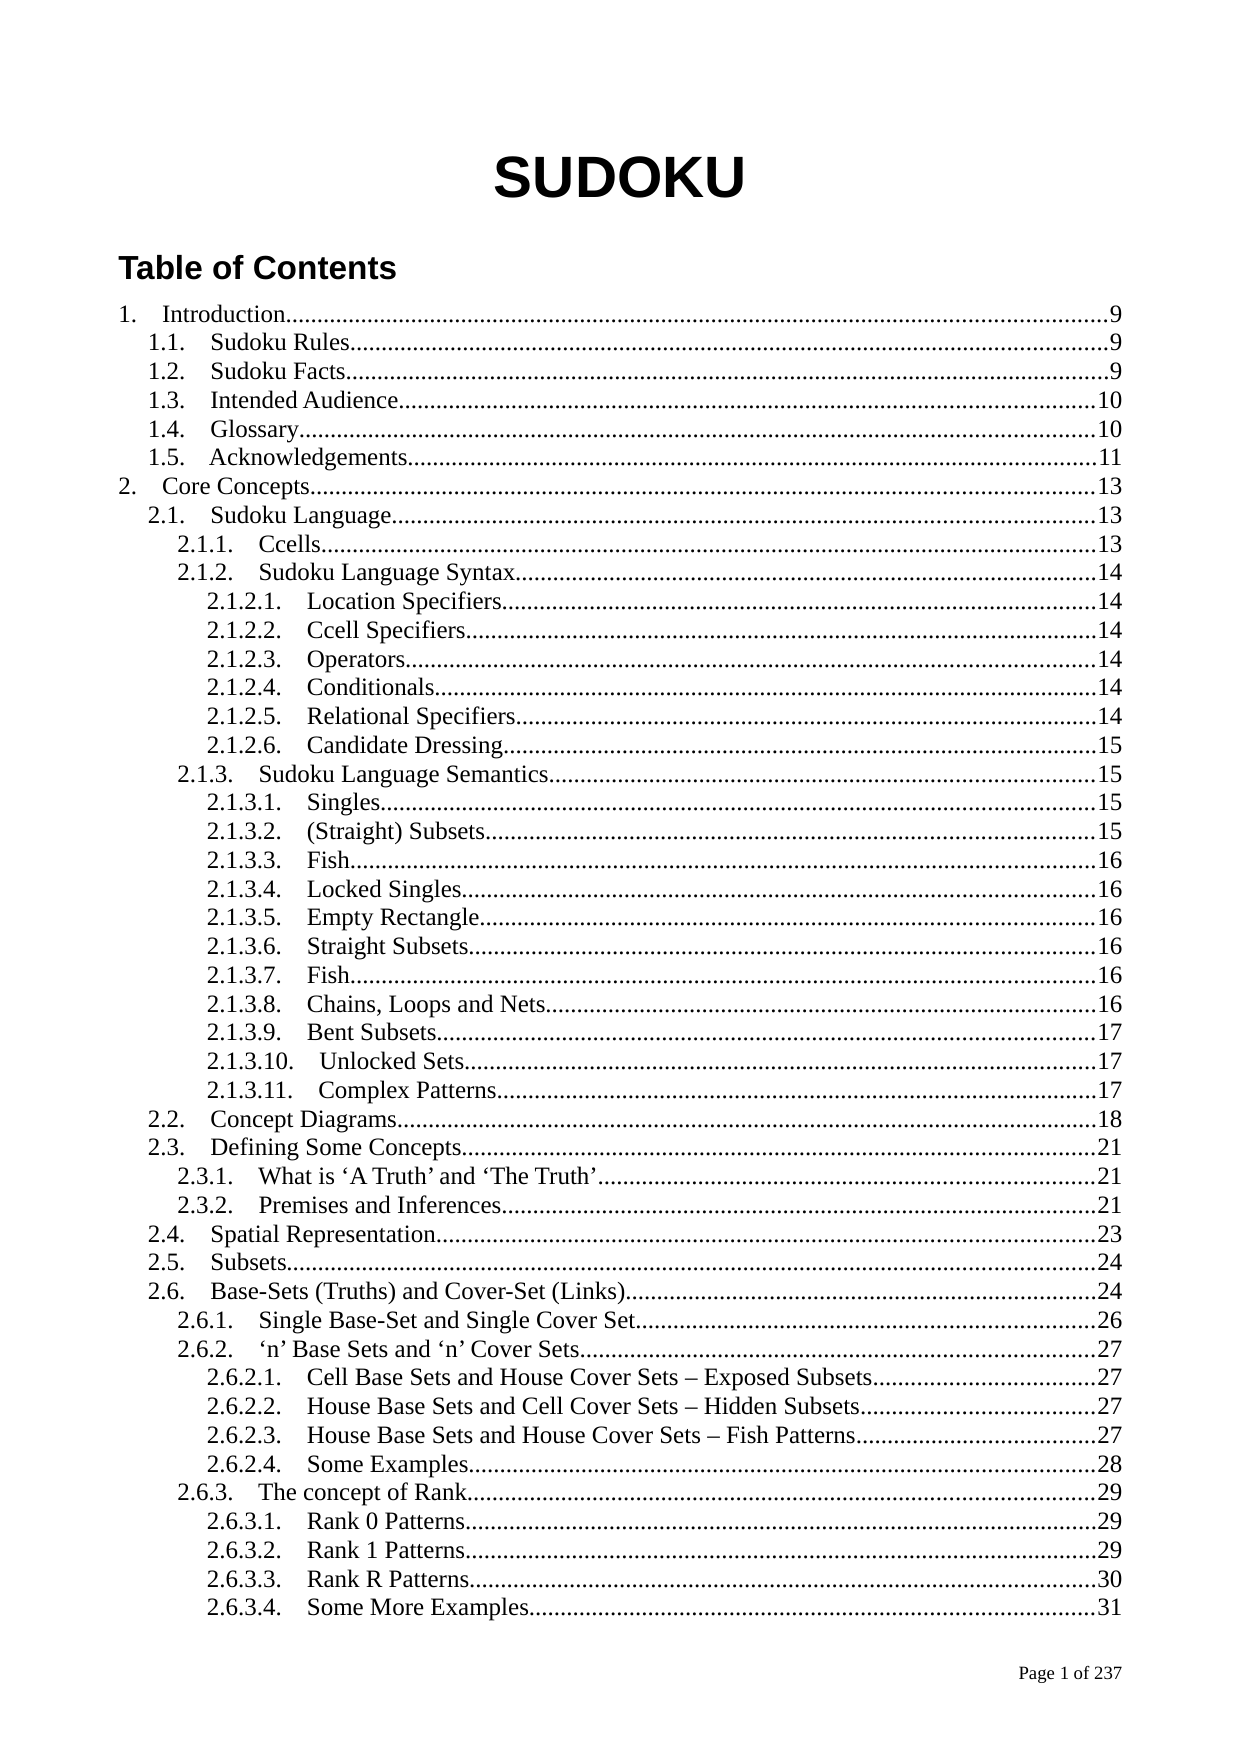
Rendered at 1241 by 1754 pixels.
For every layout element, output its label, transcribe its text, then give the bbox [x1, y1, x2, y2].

text 2.3.1. What is ‘A Truth’ and ‘The Truth’ 21 [177, 1161, 1122, 1190]
text 2.6. Base-Sets (Truths) and Cover-Set (Links) 24 [148, 1276, 1122, 1305]
text 2.6.2. ‘n’ Base Sets and ‘n’ Cover Sets 27 [177, 1334, 1122, 1362]
text 2.6.3. The concept of Rank 29 [177, 1477, 1122, 1506]
text 2.1.3.9. Bent Subsets 17 [207, 1017, 1122, 1046]
text 2.1.3.2. (Straight) Subsets 15 [207, 816, 1122, 845]
text 2.1.2.6. Candidate Dressing 15 [207, 730, 1122, 759]
text 2.1.2.3. Operators 14 [207, 644, 1122, 672]
text 2.3. Defining Some Concepts 21 [148, 1132, 1122, 1161]
text 2.1. Sudoku Language 13 [148, 500, 1122, 529]
text 2.1.3. Sudoku Language Semantics 15 [177, 759, 1122, 787]
text 2.1.3.4. Locked Singles 16 [207, 874, 1122, 902]
text 2.1.2.4. Conditionals 14 [207, 672, 1122, 701]
text 2.5. Subsets 24 [148, 1247, 1122, 1276]
text 2.1.3.7. Fish 16 [207, 960, 1122, 989]
text 2. Core Concepts 13 [118, 471, 1122, 500]
text 2.6.2.1. Cell Base Sets and House Cover Sets – Exposed Subsets 27 [207, 1362, 1122, 1391]
text 2.1.2.5. Relational Specifiers 14 [207, 701, 1122, 730]
text 2.1.2.2. Ccell Specifiers 14 [207, 615, 1122, 644]
text 2.6.3.4. Some More Examples 31 [207, 1592, 1122, 1621]
text 2.1.3.1. Singles 15 [207, 787, 1122, 816]
text 2.6.3.3. Rank R Patterns 30 [207, 1564, 1122, 1592]
text 2.1.3.3. Fish 16 [207, 845, 1122, 874]
text 2.6.3.1. Rank 0 Patterns. 29 [207, 1506, 1122, 1535]
text 2.1.3.11. Complex Patterns 17 [207, 1075, 1122, 1104]
text 1. Introduction 9 [118, 299, 1122, 327]
text 2.3.2. Premises and Inferences 21 [177, 1190, 1122, 1219]
text 2.4. Spatial Representation 23 [148, 1219, 1122, 1247]
text 2.1.1. Ccells 13 [177, 529, 1122, 557]
text 2.6.2.4. Some Examples 28 [207, 1449, 1122, 1477]
text 2.6.2.2. House Base Sets and Cell Cover Sets – Hidden Subsets 27 [207, 1391, 1122, 1420]
title SUDOKU [118, 143, 1122, 210]
text 2.1.3.10. Unlocked Sets 17 [207, 1046, 1122, 1075]
text 2.2. Concept Diagrams 18 [148, 1104, 1122, 1132]
text 1.4. Glossary 10 [148, 414, 1122, 442]
text 2.6.2.3. House Base Sets and House Cover Sets – Fish Patterns 27 [207, 1420, 1122, 1449]
text 1.5. Acknowledgements 11 [148, 442, 1122, 471]
text 1.2. Sudoku Facts 9 [148, 356, 1122, 385]
text 2.1.2. Sudoku Language Syntax 14 [177, 557, 1122, 586]
text 2.6.3.2. Rank 1 Patterns 29 [207, 1535, 1122, 1564]
subtitle Table of Contents [118, 248, 1122, 286]
text 2.1.3.6. Straight Subsets 16 [207, 931, 1122, 960]
text 1.3. Intended Audience 10 [148, 385, 1122, 414]
text 2.1.3.5. Empty Rectangle 16 [207, 902, 1122, 931]
text 2.1.3.8. Chains, Loops and Nets 16 [207, 989, 1122, 1017]
text 1.1. Sudoku Rules 9 [148, 327, 1122, 356]
text 2.1.2.1. Location Specifiers 14 [207, 586, 1122, 615]
text 2.6.1. Single Base-Set and Single Cover Set 26 [177, 1305, 1122, 1334]
